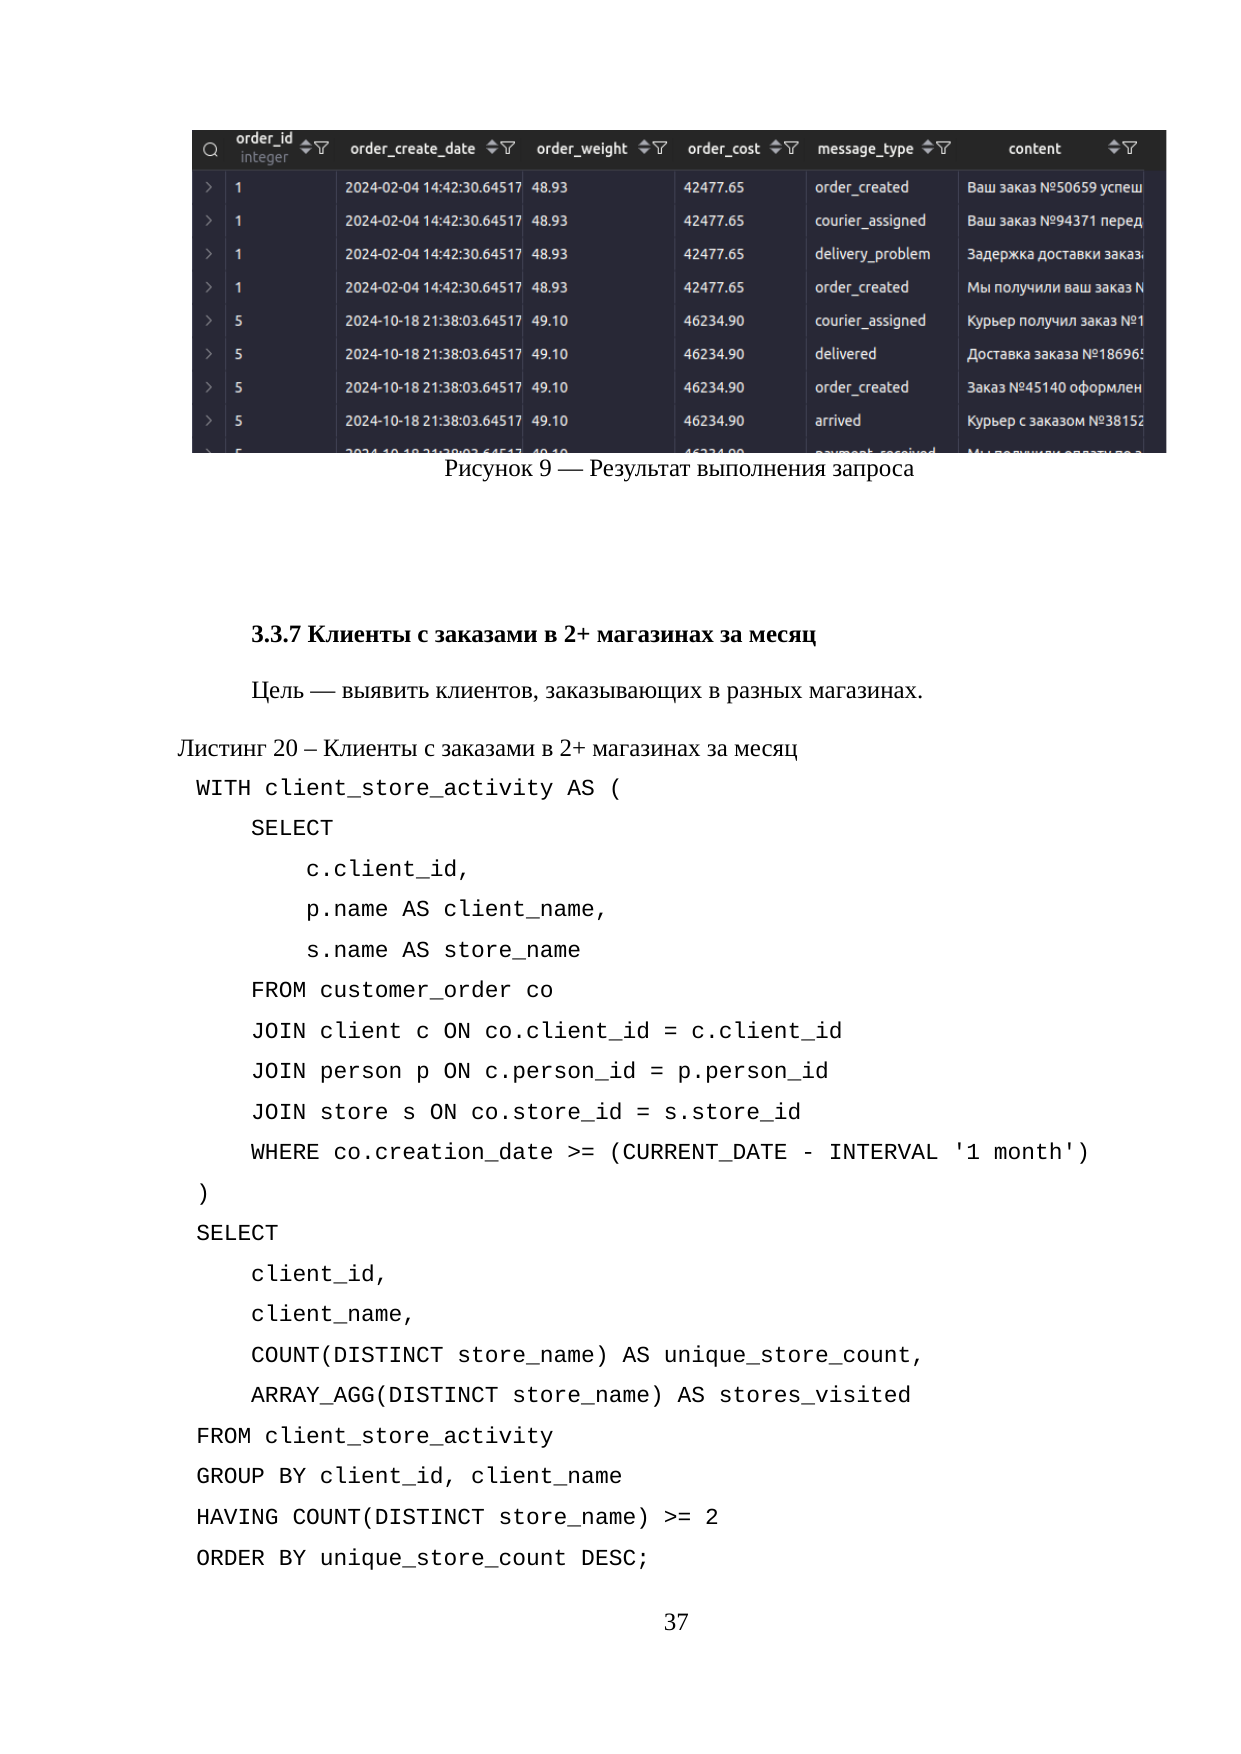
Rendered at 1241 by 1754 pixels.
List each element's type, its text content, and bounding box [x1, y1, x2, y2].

text p.name AS client_name, [196, 897, 1181, 923]
text Рисунок 9 ­— Результат выполнения запроса [192, 453, 1166, 481]
picture [192, 130, 1167, 453]
text c.client_id, [196, 857, 1181, 883]
text WHERE co.creation_date >= (CURRENT_DATE - INTERVAL '1 month') [196, 1141, 1181, 1167]
text ORDER BY unique_store_count DESC; [196, 1546, 1181, 1572]
text COUNT(DISTINCT store_name) AS unique_store_count, [196, 1343, 1181, 1369]
text SELECT [196, 1222, 1181, 1248]
text GROUP BY client_id, client_name [196, 1465, 1181, 1491]
text HAVING COUNT(DISTINCT store_name) >= 2 [196, 1505, 1181, 1531]
subtitle 3.3.7 Клиенты с заказами в 2+ магазинах за месяц [177, 619, 1181, 648]
text FROM client_store_activity [196, 1424, 1181, 1450]
text Цель — выявить клиентов, заказывающих в разных магазинах. [177, 675, 1181, 704]
text Листинг 20 – Клиенты с заказами в 2+ магазинах за месяц [177, 733, 1181, 762]
text WITH client_store_activity AS ( [196, 776, 1181, 802]
text ARRAY_AGG(DISTINCT store_name) AS stores_visited [196, 1384, 1181, 1410]
text client_name, [196, 1303, 1181, 1329]
text client_id, [196, 1262, 1181, 1288]
text SELECT [196, 816, 1181, 842]
text JOIN person p ON c.person_id = p.person_id [196, 1059, 1181, 1086]
text ) [196, 1181, 1181, 1207]
text s.name AS store_name [196, 938, 1181, 964]
text FROM customer_order co [196, 978, 1181, 1004]
text JOIN client c ON co.client_id = c.client_id [196, 1019, 1181, 1045]
text JOIN store s ON co.store_id = s.store_id [196, 1100, 1181, 1126]
